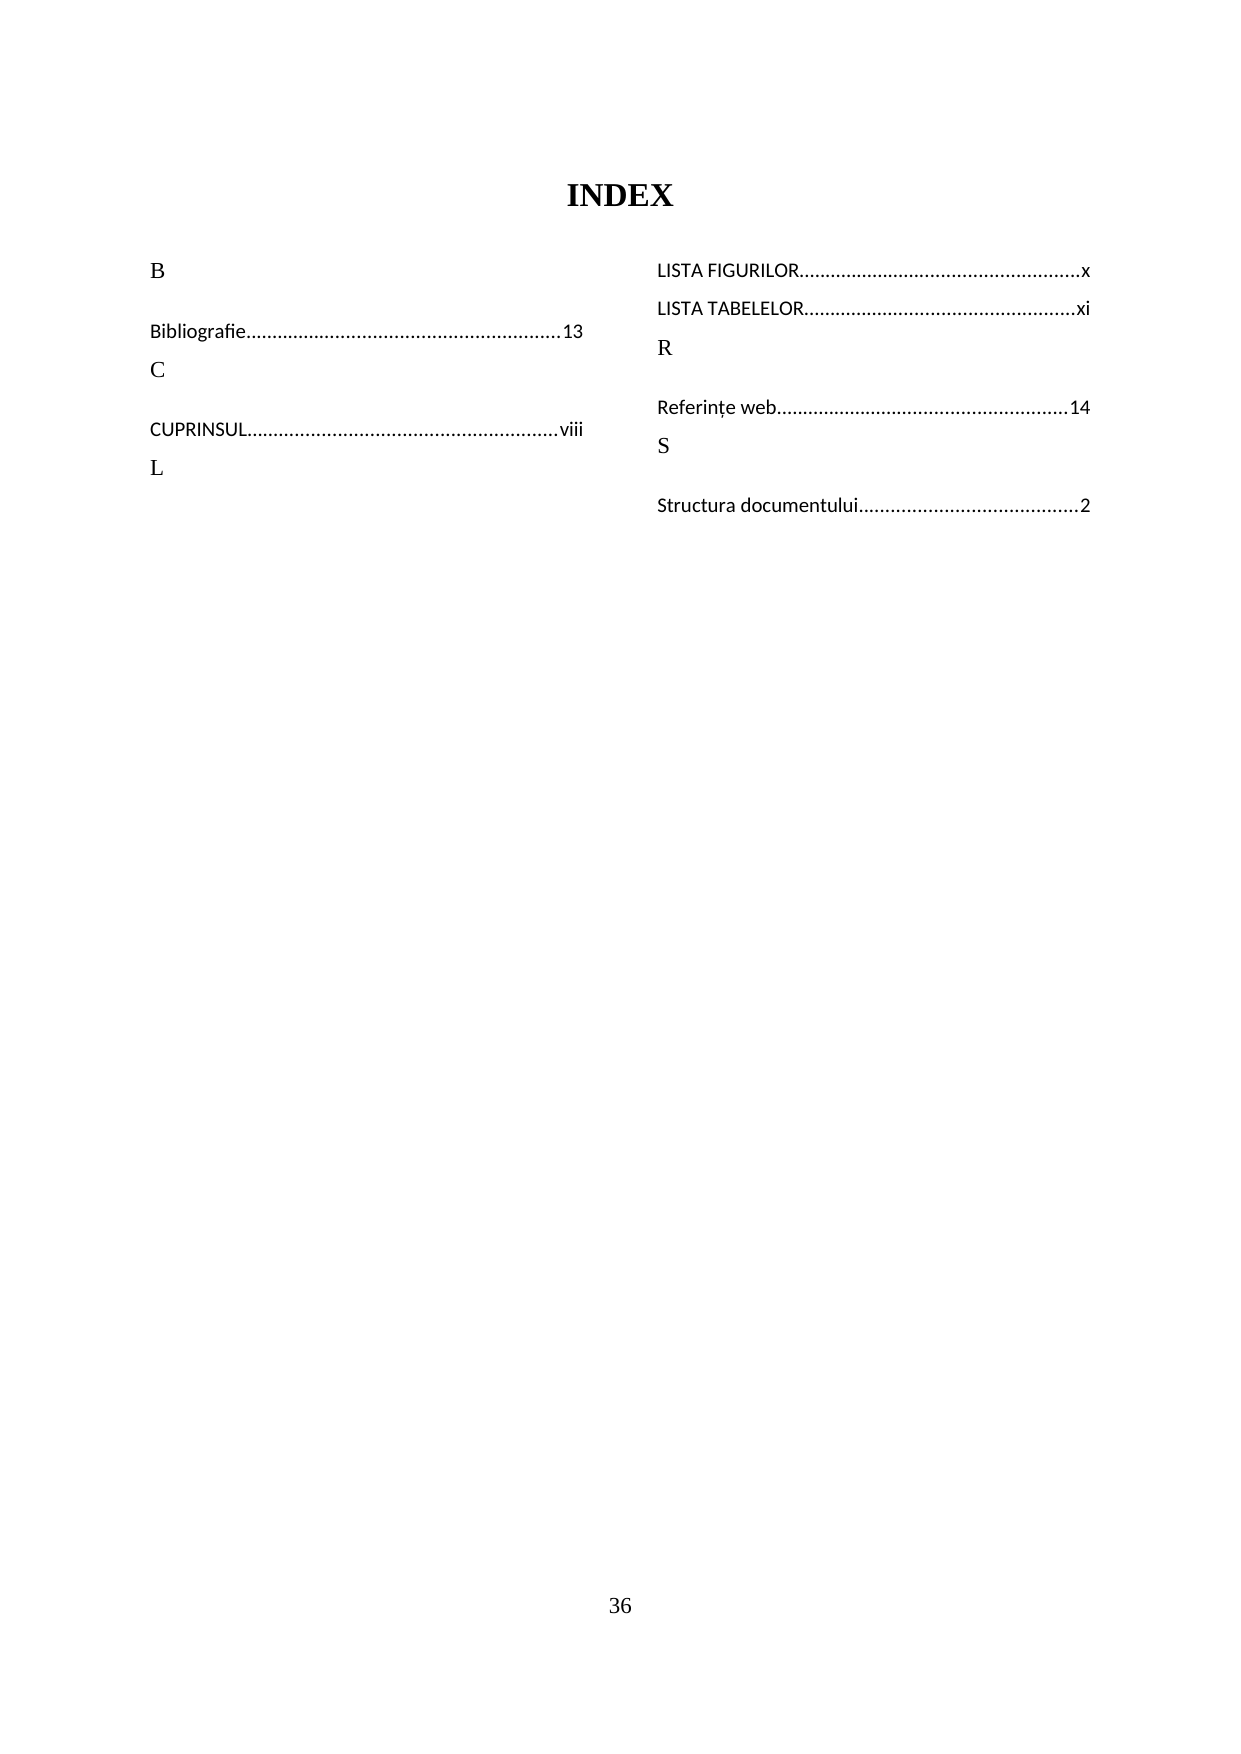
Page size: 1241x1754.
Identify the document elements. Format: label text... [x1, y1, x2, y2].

text S [657, 432, 1090, 458]
text CUPRINSUL viii [150, 416, 583, 442]
text Referințe web 14 [657, 394, 1090, 419]
text Bibliografie 13 [150, 318, 583, 343]
text C [150, 356, 583, 382]
text LISTA TABELELOR xi [657, 296, 1090, 321]
text R [657, 334, 1090, 360]
text L [150, 454, 583, 481]
text B [150, 257, 583, 284]
text Structura documentului 2 [657, 492, 1090, 518]
text LISTA FIGURILOR x [657, 257, 1090, 283]
subtitle Index [150, 175, 1090, 213]
